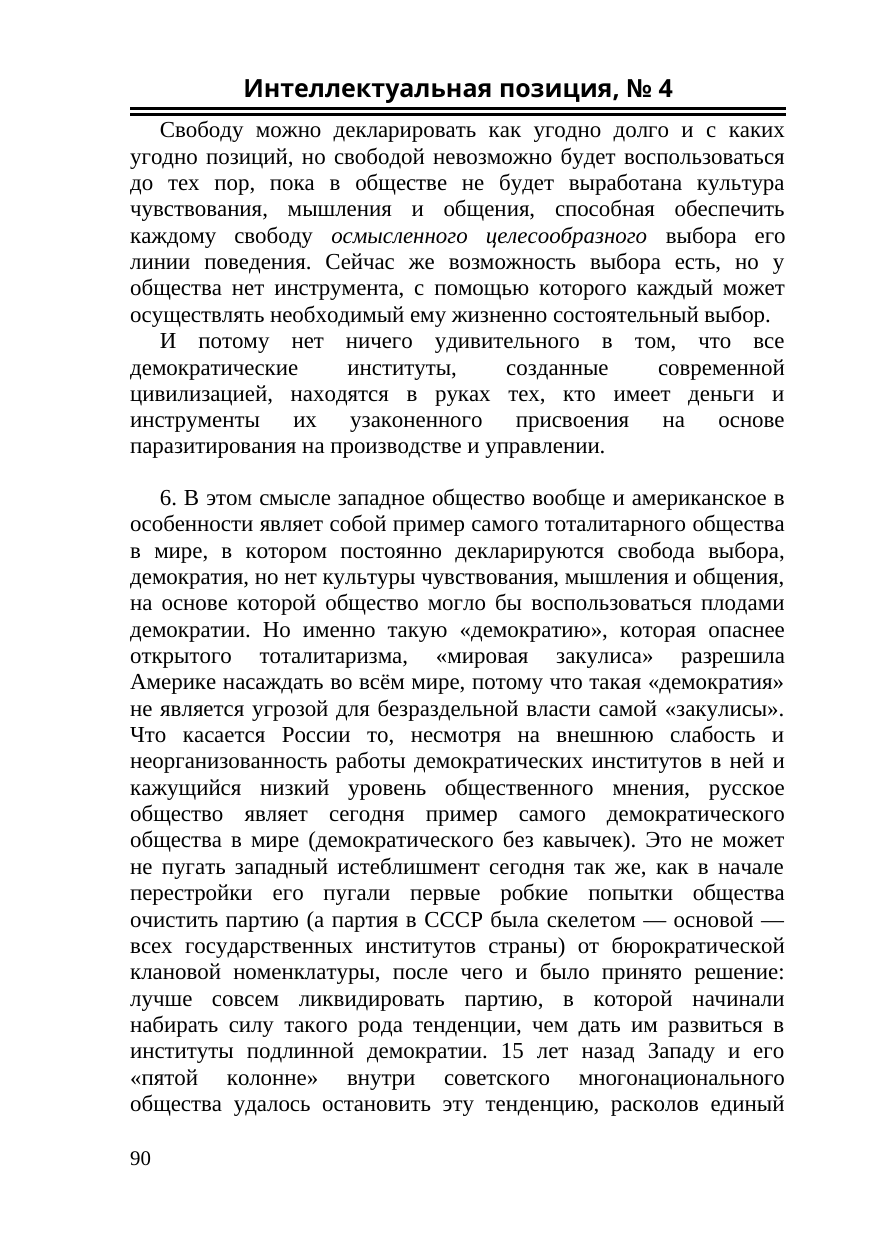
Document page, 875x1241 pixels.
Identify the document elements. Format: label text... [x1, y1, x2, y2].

text Свободу можно декларировать как угодно долго и с каких угодно позиций, но свободой невозможно будет воспользоваться до тех пор, пока в обществе не будет выработана культура чувствования, мышления и общения, способная обеспечить каждому свободу осмысленного целесообразного выбора его линии поведения. Сейчас же возможность выбора есть, но у общества нет инструмента, с помощью которого каждый может осуществлять необходимый ему жизненно состоятельный выбор. [130, 116, 786, 327]
text И потому нет ничего удивительного в том, что все демократические институты, созданные современной цивилизацией, находятся в руках тех, кто имеет деньги и инструменты их узаконенного присвоения на основе паразитирования на производстве и управлении. [130, 327, 786, 459]
text 6. В этом смысле западное общество вообще и американское в особенности являет собой пример самого тоталитарного общества в мире, в котором постоянно декларируются свобода выбора, демократия, но нет культуры чувствования, мышления и общения, на основе которой общество могло бы воспользоваться плодами демократии. Но именно такую «демократию», которая опаснее открытого тоталитаризма, «мировая закулиса» разрешила Америке насаждать во всём мире, потому что такая «демократия» не является угрозой для безраздельной власти самой «закулисы». Что касается России то, несмотря на внешнюю слабость и неорганизованность работы демократических институтов в ней и кажущийся низкий уровень общественного мнения, русское общество являет сегодня пример самого демократического общества в мире (демократического без кавычек). Это не может не пугать западный истеблишмент сегодня так же, как в начале перестройки его пугали первые робкие попытки общества очистить партию (а партия в СССР была скелетом — основой — всех государственных институтов страны) от бюрократической клановой номенклатуры, после чего и было принято решение: лучше совсем ликвидировать партию, в которой начинали набирать силу такого рода тенденции, чем дать им развиться в институты подлинной демократии. 15 лет назад Западу и его «пятой колонне» внутри советского многонационального общества удалось остановить эту тенденцию, расколов единый [130, 484, 786, 1116]
